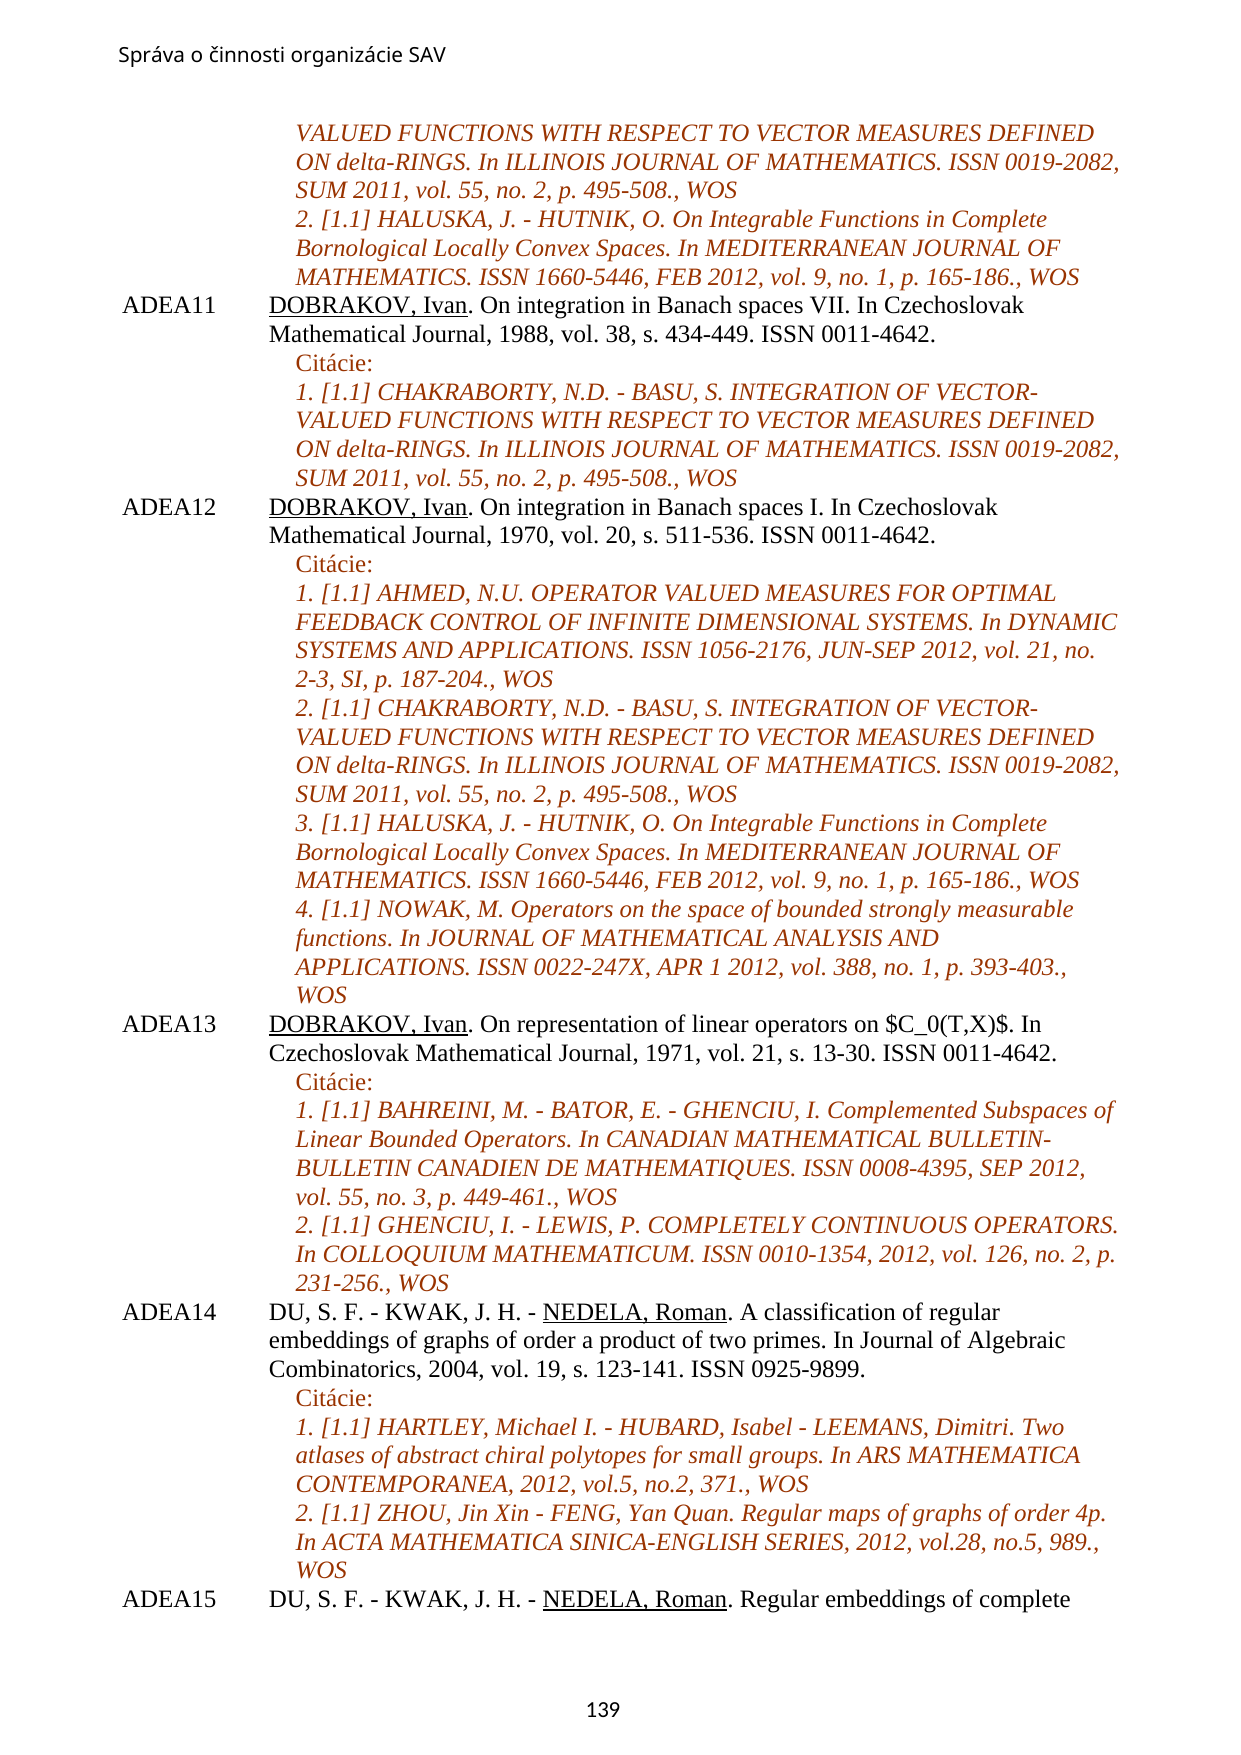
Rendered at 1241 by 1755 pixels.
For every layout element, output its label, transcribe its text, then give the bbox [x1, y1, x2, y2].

text Citácie: [295, 549, 1122, 578]
table_header ADEA13 [122, 1009, 269, 1067]
table_header ADEA12 [122, 492, 269, 549]
table_header ADEA14 [122, 1297, 269, 1383]
text Citácie: [295, 1383, 1122, 1412]
text VALUED FUNCTIONS WITH RESPECT TO VECTOR MEASURES DEFINED ON delta-RINGS. In ILLINOIS JOURNAL OF MATHEMATICS. ISSN 0019-2082, SUM 2011, vol. 55, no. 2, p. 495-508., WOS [295, 118, 1122, 204]
table_header DOBRAKOV, Ivan. On integration in Banach spaces VII. In Czechoslovak Mathematical Journal, 1988, vol. 38, s. 434-449. ISSN 0011-4642. [269, 291, 1122, 348]
text 1. [1.1] CHAKRABORTY, N.D. - BASU, S. INTEGRATION OF VECTOR-VALUED FUNCTIONS WITH RESPECT TO VECTOR MEASURES DEFINED ON delta-RINGS. In ILLINOIS JOURNAL OF MATHEMATICS. ISSN 0019-2082, SUM 2011, vol. 55, no. 2, p. 495-508., WOS [295, 377, 1122, 492]
text 4. [1.1] NOWAK, M. Operators on the space of bounded strongly measurable functions. In JOURNAL OF MATHEMATICAL ANALYSIS AND APPLICATIONS. ISSN 0022-247X, APR 1 2012, vol. 388, no. 1, p. 393-403., WOS [295, 894, 1122, 1009]
text 2. [1.1] GHENCIU, I. - LEWIS, P. COMPLETELY CONTINUOUS OPERATORS. In COLLOQUIUM MATHEMATICUM. ISSN 0010-1354, 2012, vol. 126, no. 2, p. 231-256., WOS [295, 1211, 1122, 1297]
table_header DU, S. F. - KWAK, J. H. - NEDELA, Roman. Regular embeddings of complete [269, 1584, 1122, 1613]
text Citácie: [295, 348, 1122, 377]
text Citácie: [295, 1067, 1122, 1096]
text 3. [1.1] HALUSKA, J. - HUTNIK, O. On Integrable Functions in Complete Bornological Locally Convex Spaces. In MEDITERRANEAN JOURNAL OF MATHEMATICS. ISSN 1660-5446, FEB 2012, vol. 9, no. 1, p. 165-186., WOS [295, 808, 1122, 894]
text 2. [1.1] CHAKRABORTY, N.D. - BASU, S. INTEGRATION OF VECTOR-VALUED FUNCTIONS WITH RESPECT TO VECTOR MEASURES DEFINED ON delta-RINGS. In ILLINOIS JOURNAL OF MATHEMATICS. ISSN 0019-2082, SUM 2011, vol. 55, no. 2, p. 495-508., WOS [295, 693, 1122, 808]
text 1. [1.1] HARTLEY, Michael I. - HUBARD, Isabel - LEEMANS, Dimitri. Two atlases of abstract chiral polytopes for small groups. In ARS MATHEMATICA CONTEMPORANEA, 2012, vol.5, no.2, 371., WOS [295, 1412, 1122, 1498]
table_header DU, S. F. - KWAK, J. H. - NEDELA, Roman. A classification of regular embeddings of graphs of order a product of two primes. In Journal of Algebraic Combinatorics, 2004, vol. 19, s. 123-141. ISSN 0925-9899. [269, 1297, 1122, 1383]
table_header DOBRAKOV, Ivan. On representation of linear operators on $C_0(T,X)$. In Czechoslovak Mathematical Journal, 1971, vol. 21, s. 13-30. ISSN 0011-4642. [269, 1009, 1122, 1067]
text 1. [1.1] BAHREINI, M. - BATOR, E. - GHENCIU, I. Complemented Subspaces of Linear Bounded Operators. In CANADIAN MATHEMATICAL BULLETIN-BULLETIN CANADIEN DE MATHEMATIQUES. ISSN 0008-4395, SEP 2012, vol. 55, no. 3, p. 449-461., WOS [295, 1096, 1122, 1211]
text 2. [1.1] ZHOU, Jin Xin - FENG, Yan Quan. Regular maps of graphs of order 4p. In ACTA MATHEMATICA SINICA-ENGLISH SERIES, 2012, vol.28, no.5, 989., WOS [295, 1498, 1122, 1584]
text 1. [1.1] AHMED, N.U. OPERATOR VALUED MEASURES FOR OPTIMAL FEEDBACK CONTROL OF INFINITE DIMENSIONAL SYSTEMS. In DYNAMIC SYSTEMS AND APPLICATIONS. ISSN 1056-2176, JUN-SEP 2012, vol. 21, no. 2-3, SI, p. 187-204., WOS [295, 578, 1122, 693]
table_header DOBRAKOV, Ivan. On integration in Banach spaces I. In Czechoslovak Mathematical Journal, 1970, vol. 20, s. 511-536. ISSN 0011-4642. [269, 492, 1122, 549]
text 2. [1.1] HALUSKA, J. - HUTNIK, O. On Integrable Functions in Complete Bornological Locally Convex Spaces. In MEDITERRANEAN JOURNAL OF MATHEMATICS. ISSN 1660-5446, FEB 2012, vol. 9, no. 1, p. 165-186., WOS [295, 204, 1122, 291]
table_header ADEA15 [122, 1584, 269, 1613]
table_header ADEA11 [122, 291, 269, 348]
